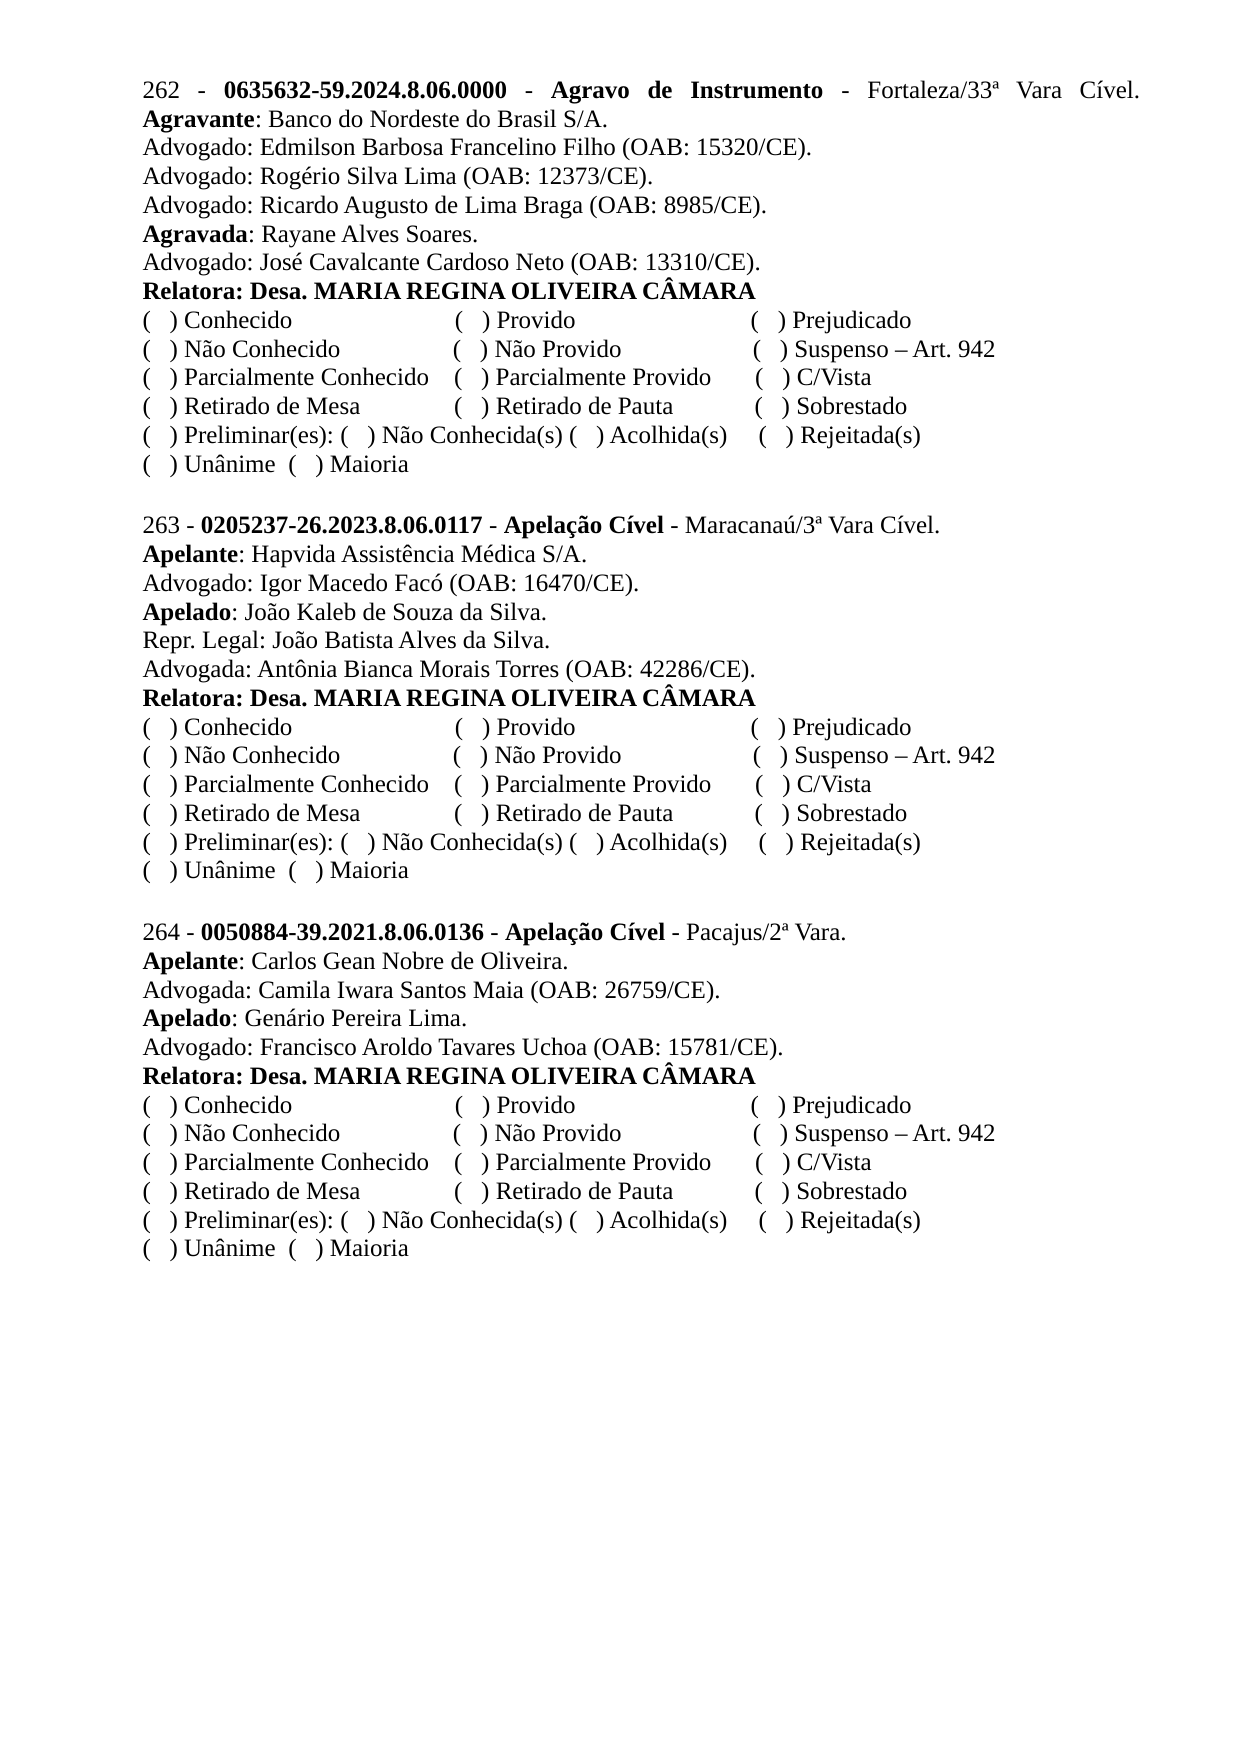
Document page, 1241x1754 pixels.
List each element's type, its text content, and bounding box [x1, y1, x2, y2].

text ( ) Retirado de Mesa ( ) Retirado de Pauta ( ) Sobrestado [142, 391, 1158, 420]
text ( ) Conhecido ( ) Provido ( ) Prejudicado [142, 1090, 1141, 1118]
text ( ) Parcialmente Conhecido ( ) Parcialmente Provido ( ) C/Vista [142, 1147, 1158, 1176]
text Apelado: João Kaleb de Souza da Silva. [142, 597, 1141, 626]
text Advogada: Camila Iwara Santos Maia (OAB: 26759/CE). [142, 975, 1141, 1003]
text Advogado: Igor Macedo Facó (OAB: 16470/CE). [142, 568, 1141, 597]
text ( ) Não Conhecido ( ) Não Provido ( ) Suspenso – Art. 942 [142, 334, 1158, 362]
text Repr. Legal: João Batista Alves da Silva. [142, 626, 1141, 654]
text ( ) Retirado de Mesa ( ) Retirado de Pauta ( ) Sobrestado [142, 1176, 1158, 1205]
text Advogado: Edmilson Barbosa Francelino Filho (OAB: 15320/CE). [142, 132, 1141, 161]
text ( ) Retirado de Mesa ( ) Retirado de Pauta ( ) Sobrestado [142, 798, 1158, 827]
text 264 - 0050884-39.2021.8.06.0136 - Apelação Cível - Pacajus/2ª Vara. [142, 917, 1141, 946]
text Relatora: Desa. MARIA REGINA OLIVEIRA CÂMARA [142, 1061, 1141, 1090]
text Apelante: Hapvida Assistência Médica S/A. [142, 539, 1141, 568]
text Advogado: José Cavalcante Cardoso Neto (OAB: 13310/CE). [142, 247, 1141, 276]
text Apelado: Genário Pereira Lima. [142, 1003, 1141, 1032]
text ( ) Conhecido ( ) Provido ( ) Prejudicado [142, 712, 1141, 741]
text ( ) Unânime ( ) Maioria [142, 856, 1141, 884]
text ( ) Parcialmente Conhecido ( ) Parcialmente Provido ( ) C/Vista [142, 362, 1158, 391]
text Relatora: Desa. MARIA REGINA OLIVEIRA CÂMARA [142, 276, 1141, 305]
text ( ) Unânime ( ) Maioria [142, 449, 1141, 477]
text ( ) Preliminar(es): ( ) Não Conhecida(s) ( ) Acolhida(s) ( ) Rejeitada(s) [142, 420, 1158, 449]
text Advogada: Antônia Bianca Morais Torres (OAB: 42286/CE). [142, 654, 1141, 683]
text 262 - 0635632-59.2024.8.06.0000 - Agravo de Instrumento - Fortaleza/33ª Vara Cível. Agravante: Banco do Nordeste do Brasil S/A. [142, 75, 1141, 132]
text ( ) Preliminar(es): ( ) Não Conhecida(s) ( ) Acolhida(s) ( ) Rejeitada(s) [142, 827, 1158, 856]
text ( ) Parcialmente Conhecido ( ) Parcialmente Provido ( ) C/Vista [142, 769, 1158, 798]
text Apelante: Carlos Gean Nobre de Oliveira. [142, 946, 1141, 975]
text ( ) Não Conhecido ( ) Não Provido ( ) Suspenso – Art. 942 [142, 1118, 1158, 1147]
text ( ) Conhecido ( ) Provido ( ) Prejudicado [142, 305, 1141, 334]
text Relatora: Desa. MARIA REGINA OLIVEIRA CÂMARA [142, 683, 1141, 712]
text 263 - 0205237-26.2023.8.06.0117 - Apelação Cível - Maracanaú/3ª Vara Cível. [142, 511, 1141, 539]
text Agravada: Rayane Alves Soares. [142, 219, 1141, 247]
text ( ) Preliminar(es): ( ) Não Conhecida(s) ( ) Acolhida(s) ( ) Rejeitada(s) [142, 1205, 1158, 1233]
text Advogado: Ricardo Augusto de Lima Braga (OAB: 8985/CE). [142, 190, 1141, 219]
text ( ) Unânime ( ) Maioria [142, 1233, 1141, 1262]
text Advogado: Rogério Silva Lima (OAB: 12373/CE). [142, 161, 1141, 190]
text ( ) Não Conhecido ( ) Não Provido ( ) Suspenso – Art. 942 [142, 741, 1158, 769]
text Advogado: Francisco Aroldo Tavares Uchoa (OAB: 15781/CE). [142, 1032, 1141, 1061]
